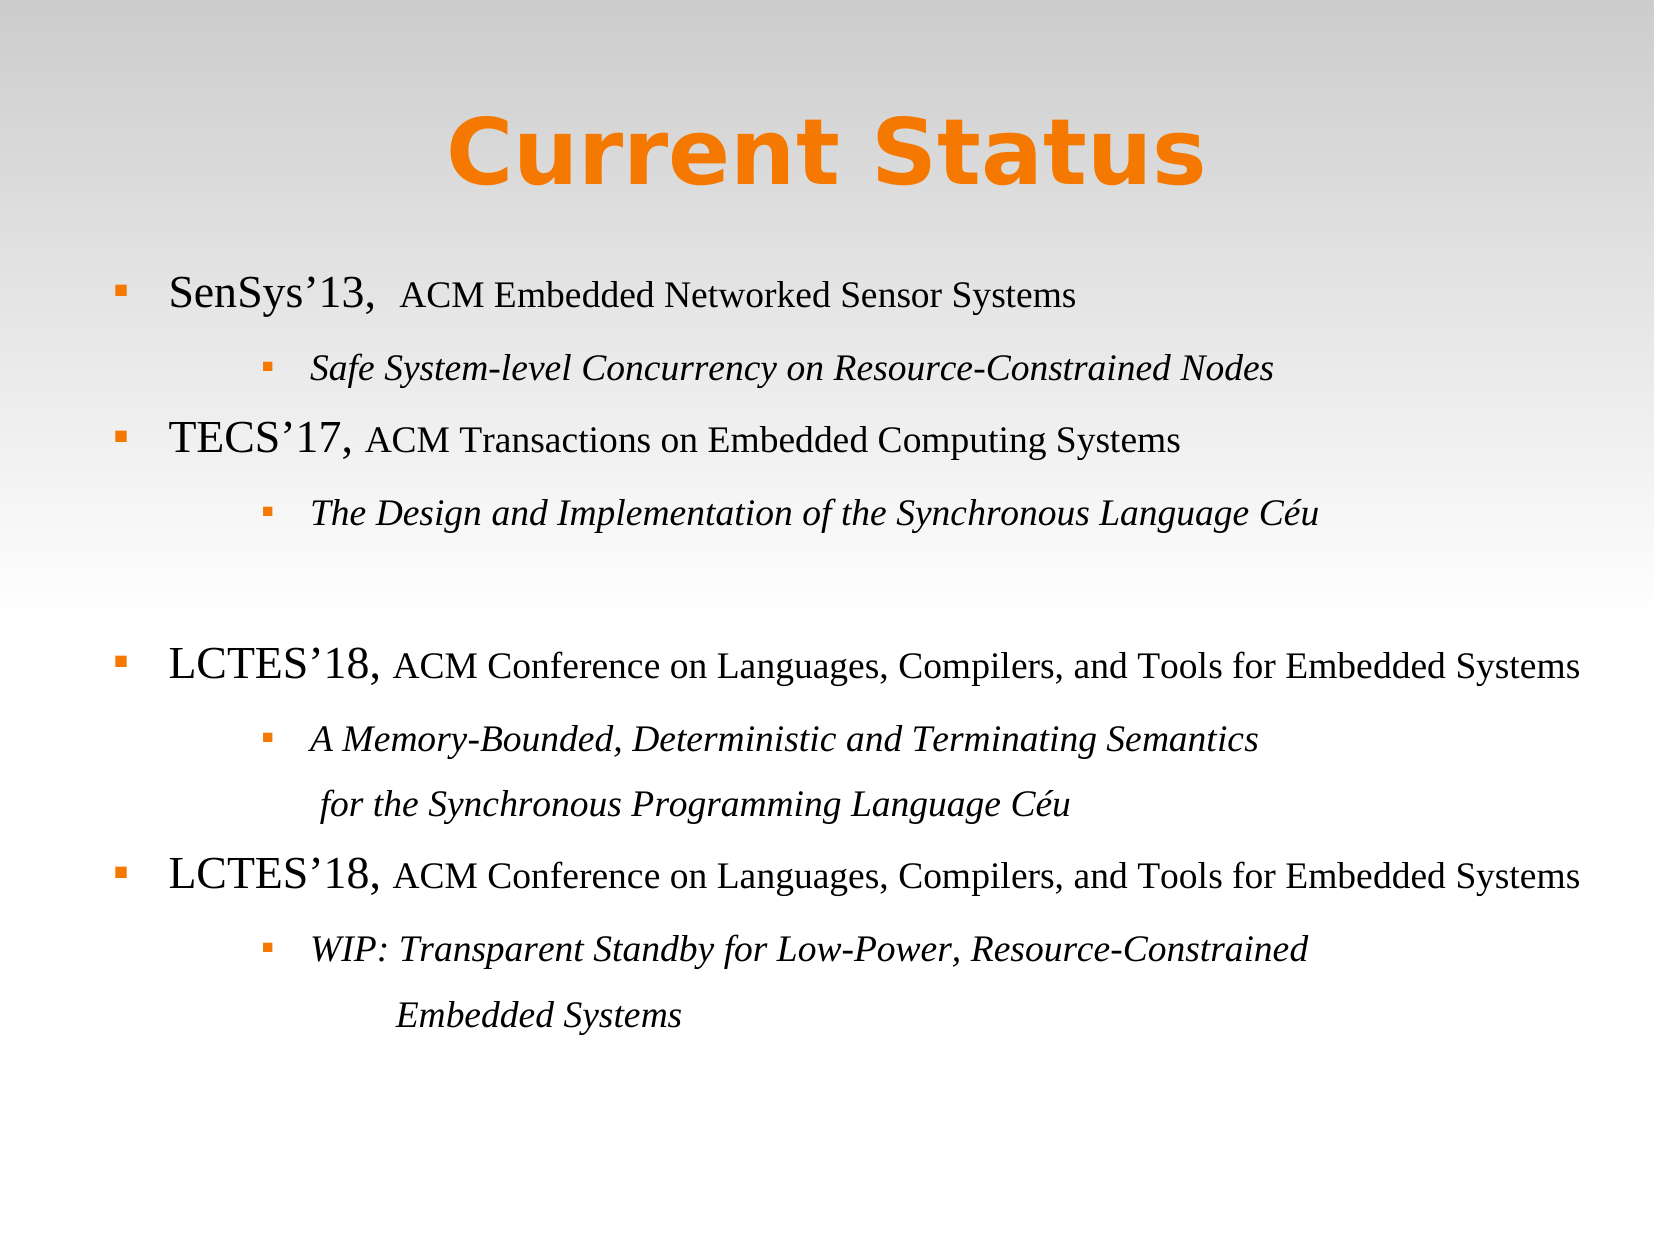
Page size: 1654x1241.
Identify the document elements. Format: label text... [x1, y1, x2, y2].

title Current Status [82, 49, 1571, 257]
list SenSys’13, ACM Embedded Networked Sensor Systems Safe System-level Concurrency on Resource-Constrained Nodes TECS’17, ACM Transactions on Embedded Computing Systems The Design and Implementation of the Synchronous Language Céu LCTES’18, ACM Conference on Languages, Compilers, and Tools for Embedded Systems A Memory-Bounded, Deterministic and Terminating Semantics for the Synchronous Programming Language Céu LCTES’18, ACM Conference on Languages, Compilers, and Tools for Embedded Systems WIP: Transparent Standby for Low-Power, Resource-Constrained Embedded Systems [26, 266, 1617, 1141]
